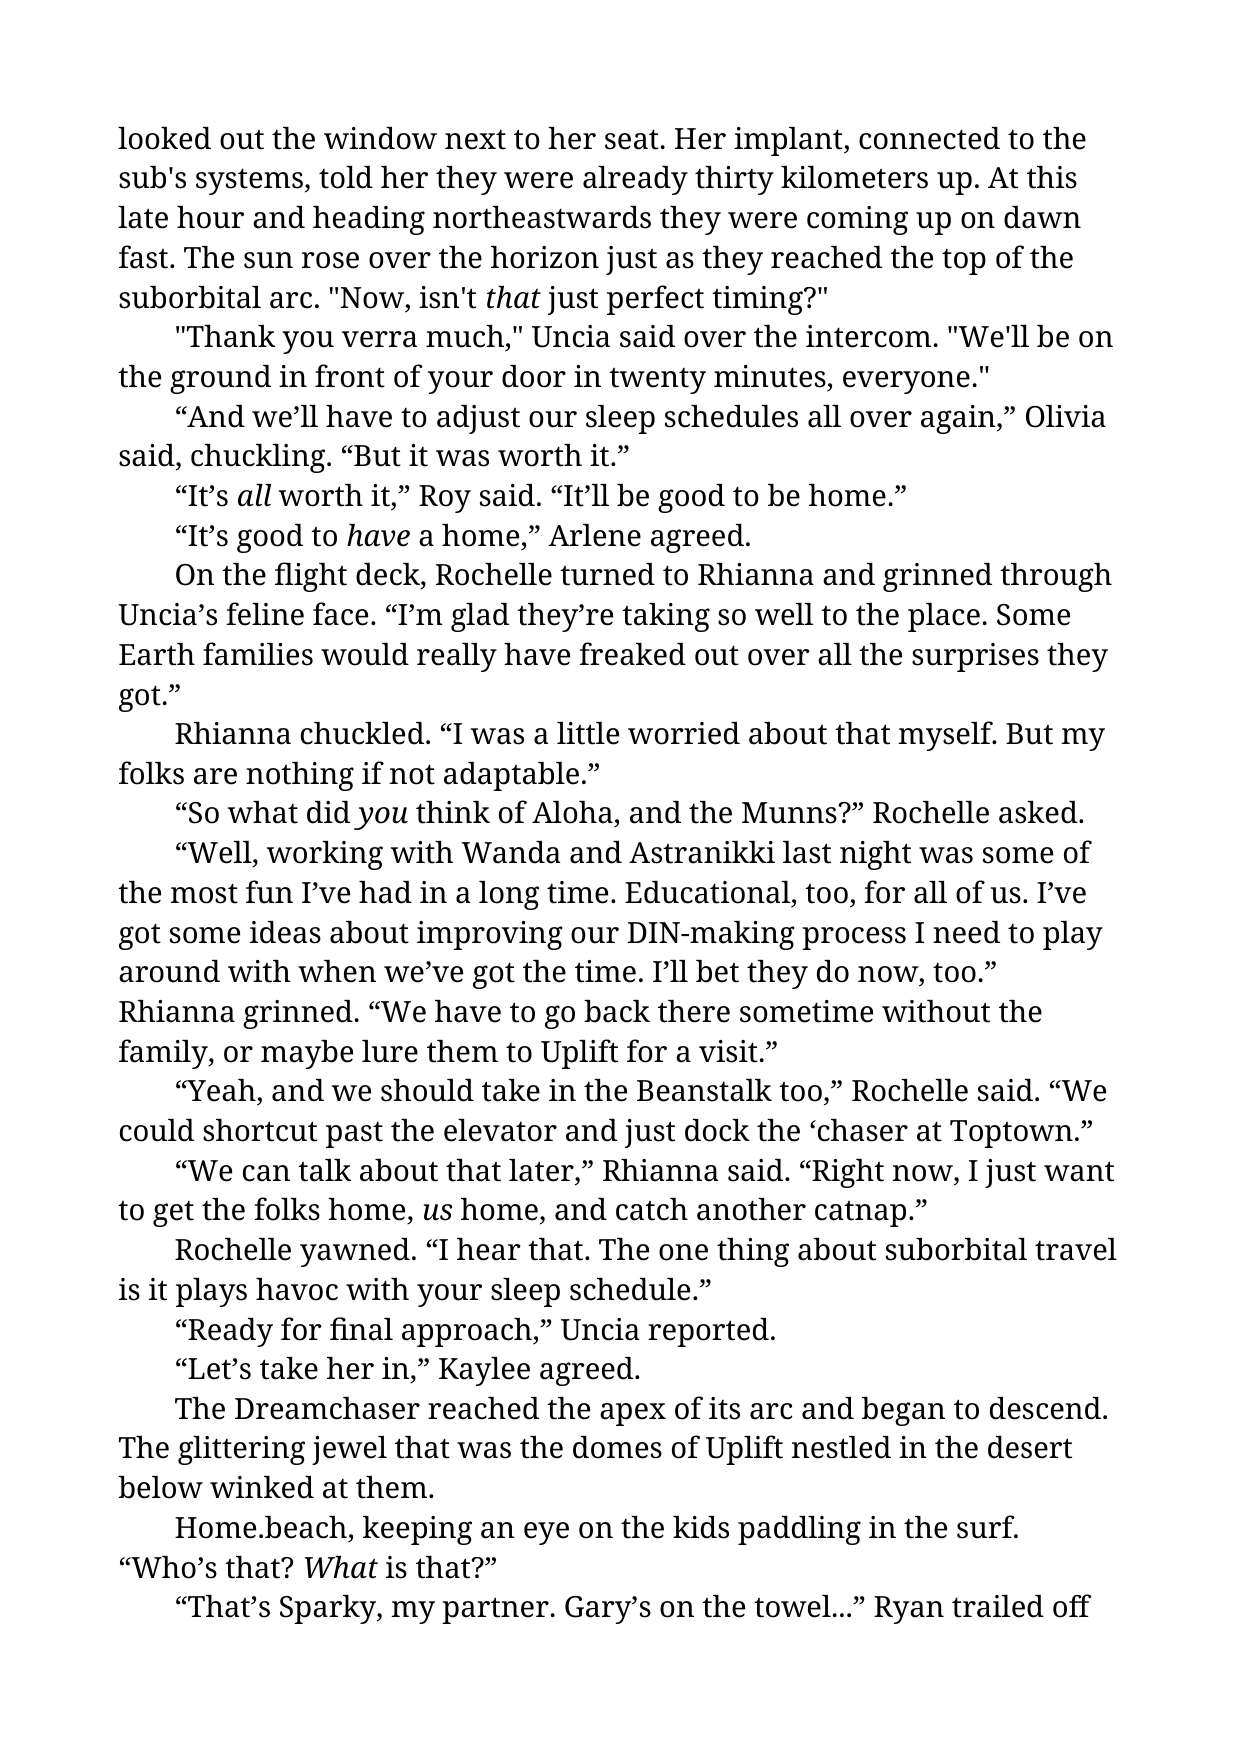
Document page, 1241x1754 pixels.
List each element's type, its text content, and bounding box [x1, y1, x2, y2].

text “Yeah, and we should take in the Beanstalk too,” Rochelle said. “We could shortcut past the elevator and just dock the ‘chaser at Toptown.” [118, 1071, 1122, 1150]
text Rhianna chuckled. “I was a little worried about that myself. But my folks are nothing if not adaptable.” [118, 713, 1122, 793]
text “It’s all worth it,” Roy said. “It’ll be good to be home.” [118, 475, 1122, 515]
text “It’s good to have a home,” Arlene agreed. [118, 515, 1122, 555]
text “And we’ll have to adjust our sleep schedules all over again,” Olivia said, chuckling. “But it was worth it.” [118, 396, 1122, 475]
text Home.beach, keeping an eye on the kids paddling in the surf. “Who’s that? What is that?” [118, 1507, 1122, 1587]
text The Dreamchaser reached the apex of its arc and began to descend. The glittering jewel that was the domes of Uplift nestled in the desert below winked at them. [118, 1388, 1122, 1507]
text “We can talk about that later,” Rhianna said. “Right now, I just want to get the folks home, us home, and catch another catnap.” [118, 1150, 1122, 1229]
text "Thank you verra much," Uncia said over the intercom. "We'll be on the ground in front of your door in twenty minutes, everyone." [118, 317, 1122, 396]
text “Let’s take her in,” Kaylee agreed. [118, 1348, 1122, 1388]
text “Ready for final approach,” Uncia reported. [118, 1309, 1122, 1348]
text “Well, working with Wanda and Astranikki last night was some of the most fun I’ve had in a long time. Educational, too, for all of us. I’ve got some ideas about improving our DIN-making process I need to play around with when we’ve got the time. I’ll bet they do now, too.” Rhianna grinned. “We have to go back there sometime without the family, or maybe lure them to Uplift for a visit.” [118, 832, 1122, 1071]
text Rochelle yawned. “I hear that. The one thing about suborbital travel is it plays havoc with your sleep schedule.” [118, 1229, 1122, 1309]
text “That’s Sparky, my partner. Gary’s on the towel...” Ryan trailed off [118, 1587, 1122, 1626]
text “So what did you think of Aloha, and the Munns?” Rochelle asked. [118, 793, 1122, 832]
text looked out the window next to her seat. Her implant, connected to the sub's systems, told her they were already thirty kilometers up. At this late hour and heading northeastwards they were coming up on dawn fast. The sun rose over the horizon just as they reached the top of the suborbital arc. "Now, isn't that just perfect timing?" [118, 118, 1122, 317]
text On the flight deck, Rochelle turned to Rhianna and grinned through Uncia’s feline face. “I’m glad they’re taking so well to the place. Some Earth families would really have freaked out over all the surprises they got.” [118, 555, 1122, 713]
